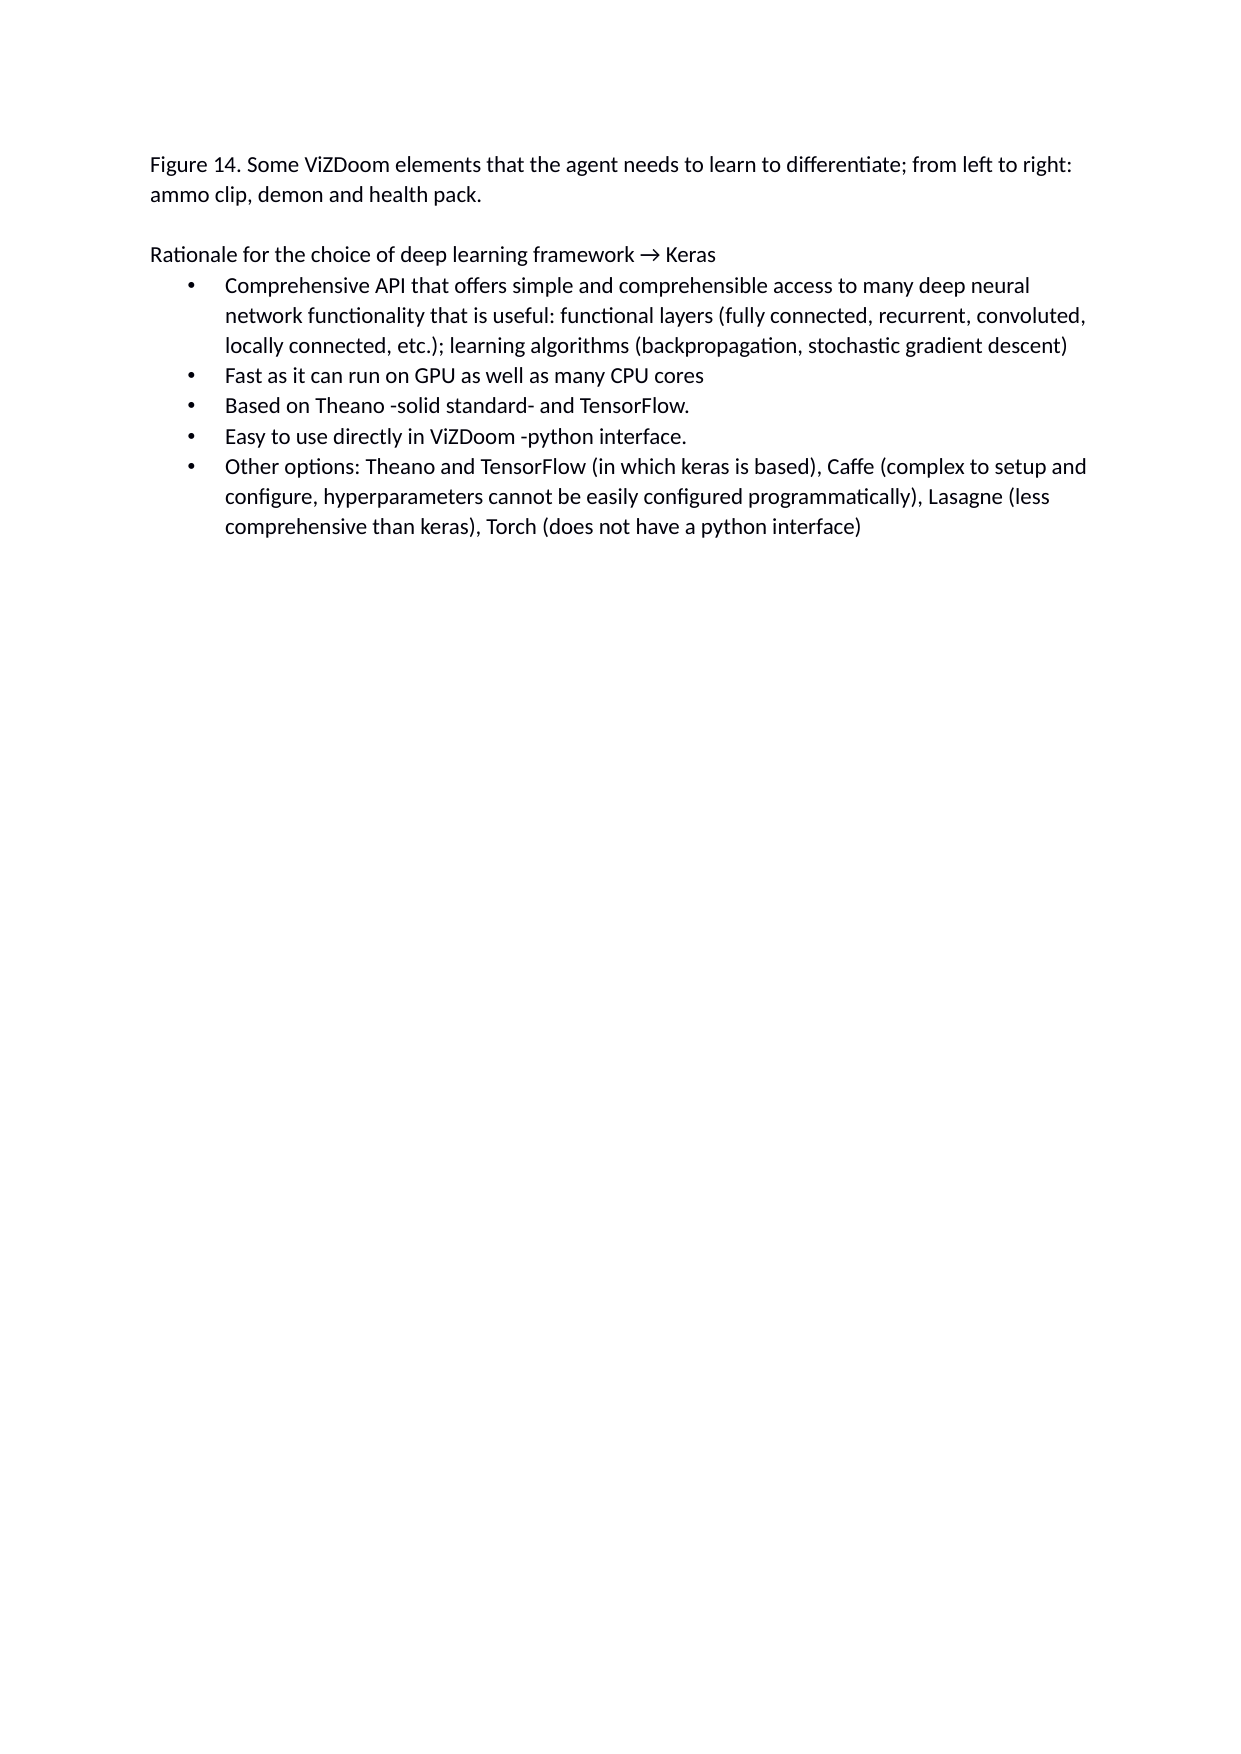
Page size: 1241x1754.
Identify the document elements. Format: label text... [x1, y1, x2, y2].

list Comprehensive API that offers simple and comprehensible access to many deep neural network functionality that is useful: functional layers (fully connected, recurrent, convoluted, locally connected, etc.); learning algorithms (backpropagation, stochastic gradient descent) [187, 271, 1090, 359]
list Based on Theano -solid standard- and TensorFlow. [187, 392, 1090, 420]
text Figure 14. Some ViZDoom elements that the agent needs to learn to differentiate; from left to right: ammo clip, demon and health pack. [150, 150, 1090, 208]
list Other options: Theano and TensorFlow (in which keras is based), Caffe (complex to setup and configure, hyperparameters cannot be easily configured programmatically), Lasagne (less comprehensive than keras), Torch (does not have a python interface) [187, 452, 1090, 541]
list Fast as it can run on GPU as well as many CPU cores [187, 361, 1090, 389]
list Easy to use directly in ViZDoom -python interface. [187, 422, 1090, 450]
text Rationale for the choice of deep learning framework → Keras [150, 241, 1090, 269]
